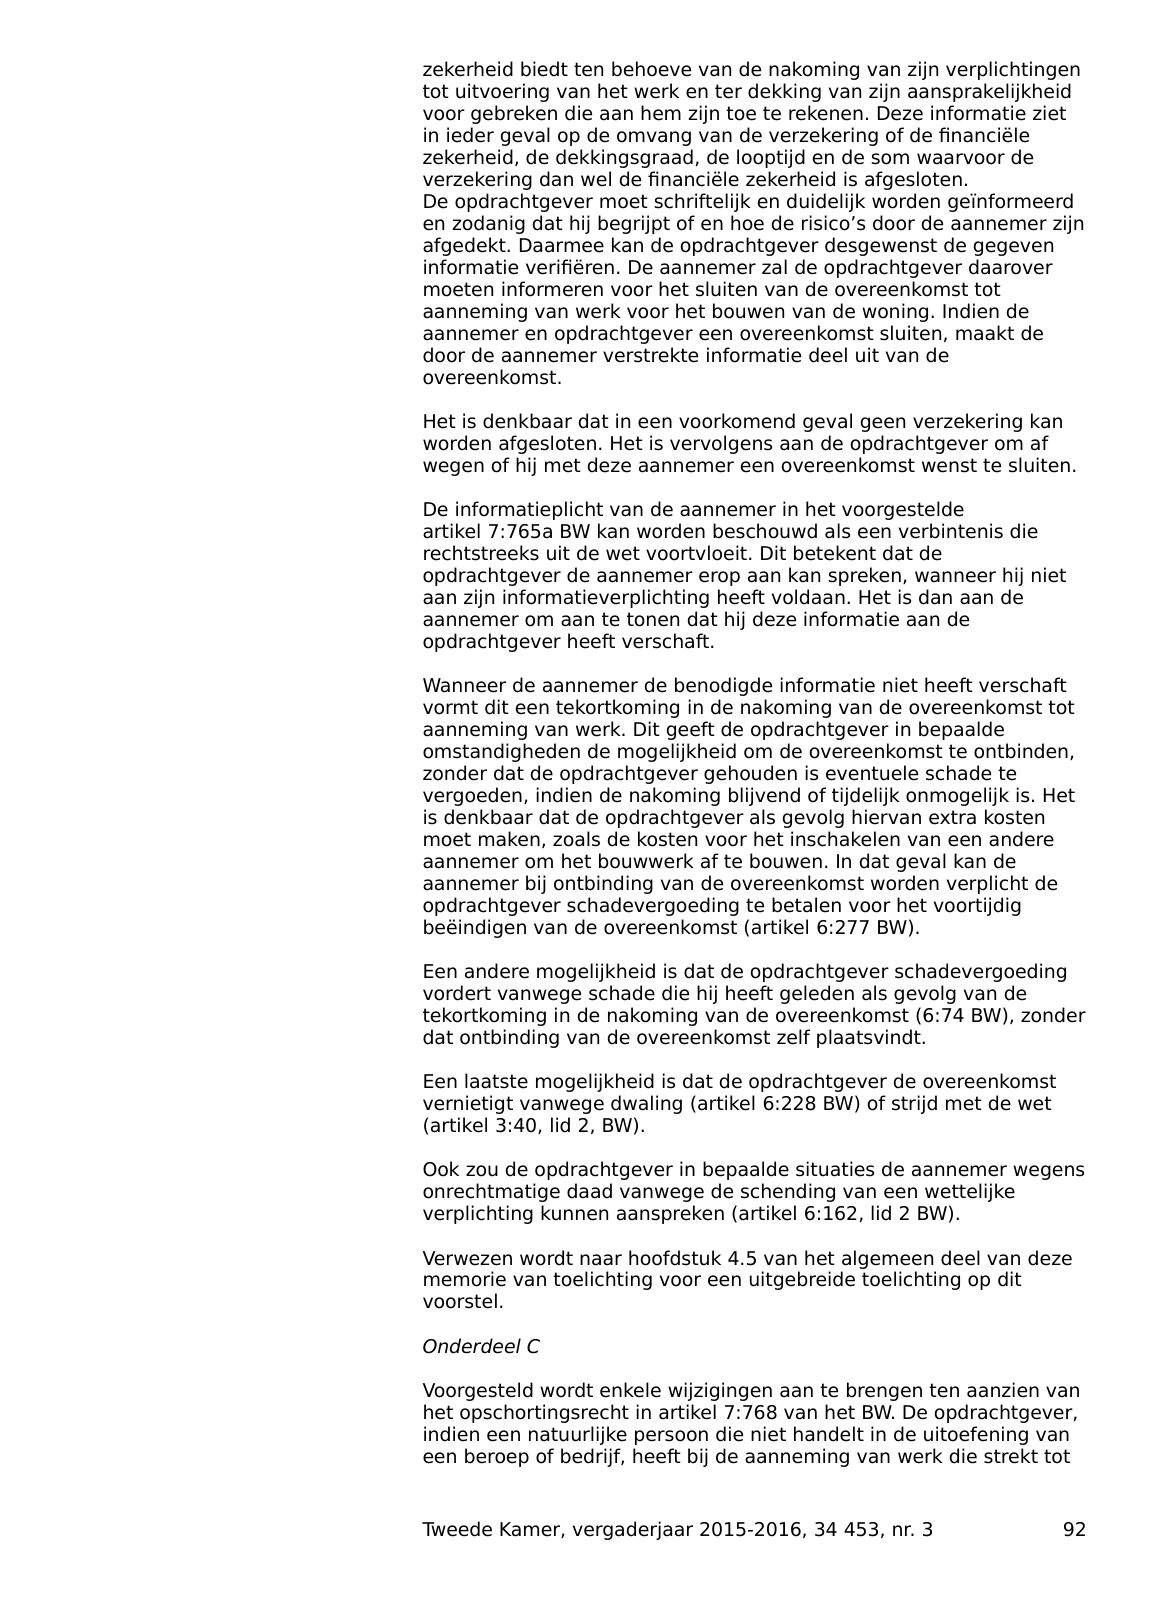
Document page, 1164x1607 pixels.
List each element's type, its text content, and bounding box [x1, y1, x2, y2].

text Een laatste mogelijkheid is dat de opdrachtgever de overeenkomst vernietigt vanwege dwaling (artikel 6:228 BW) of strijd met de wet (artikel 3:40, lid 2, BW). [422, 1071, 1087, 1137]
text Ook zou de opdrachtgever in bepaalde situaties de aannemer wegens onrechtmatige daad vanwege de schending van een wettelijke verplichting kunnen aanspreken (artikel 6:162, lid 2 BW). [422, 1159, 1087, 1225]
text Voorgesteld wordt enkele wijzigingen aan te brengen ten aanzien van het opschortingsrecht in artikel 7:768 van het BW. De opdrachtgever, indien een natuurlijke persoon die niet handelt in de uitoefening van een beroep of bedrijf, heeft bij de aanneming van werk die strekt tot [422, 1380, 1087, 1468]
text Het is denkbaar dat in een voorkomend geval geen verzekering kan worden afgesloten. Het is vervolgens aan de opdrachtgever om af wegen of hij met deze aannemer een overeenkomst wenst te sluiten. [422, 411, 1087, 477]
text Wanneer de aannemer de benodigde informatie niet heeft verschaft vormt dit een tekortkoming in de nakoming van de overeenkomst tot aanneming van werk. Dit geeft de opdrachtgever in bepaalde omstandigheden de mogelijkheid om de overeenkomst te ontbinden, zonder dat de opdrachtgever gehouden is eventuele schade te vergoeden, indien de nakoming blijvend of tijdelijk onmogelijk is. Het is denkbaar dat de opdrachtgever als gevolg hiervan extra kosten moet maken, zoals de kosten voor het inschakelen van een andere aannemer om het bouwwerk af te bouwen. In dat geval kan de aannemer bij ontbinding van de overeenkomst worden verplicht de opdrachtgever schadevergoeding te betalen voor het voortijdig beëindigen van de overeenkomst (artikel 6:277 BW). [422, 675, 1087, 939]
text zekerheid biedt ten behoeve van de nakoming van zijn verplichtingen tot uitvoering van het werk en ter dekking van zijn aansprakelijkheid voor gebreken die aan hem zijn toe te rekenen. Deze informatie ziet in ieder geval op de omvang van de verzekering of de financiële zekerheid, de dekkingsgraad, de looptijd en de som waarvoor de verzekering dan wel de financiële zekerheid is afgesloten. [422, 59, 1087, 191]
text De opdrachtgever moet schriftelijk en duidelijk worden geïnformeerd en zodanig dat hij begrijpt of en hoe de risico’s door de aannemer zijn afgedekt. Daarmee kan de opdrachtgever desgewenst de gegeven informatie verifiëren. De aannemer zal de opdrachtgever daarover moeten informeren voor het sluiten van de overeenkomst tot aanneming van werk voor het bouwen van de woning. Indien de aannemer en opdrachtgever een overeenkomst sluiten, maakt de door de aannemer verstrekte informatie deel uit van de overeenkomst. [422, 191, 1087, 389]
text Verwezen wordt naar hoofdstuk 4.5 van het algemeen deel van deze memorie van toelichting voor een uitgebreide toelichting op dit voorstel. [422, 1247, 1087, 1313]
subtitle Onderdeel C [422, 1336, 1087, 1357]
text Een andere mogelijkheid is dat de opdrachtgever schadevergoeding vordert vanwege schade die hij heeft geleden als gevolg van de tekortkoming in de nakoming van de overeenkomst (6:74 BW), zonder dat ontbinding van de overeenkomst zelf plaatsvindt. [422, 961, 1087, 1049]
text De informatieplicht van de aannemer in het voorgestelde artikel 7:765a BW kan worden beschouwd als een verbintenis die rechtstreeks uit de wet voortvloeit. Dit betekent dat de opdrachtgever de aannemer erop aan kan spreken, wanneer hij niet aan zijn informatieverplichting heeft voldaan. Het is dan aan de aannemer om aan te tonen dat hij deze informatie aan de opdrachtgever heeft verschaft. [422, 499, 1087, 653]
